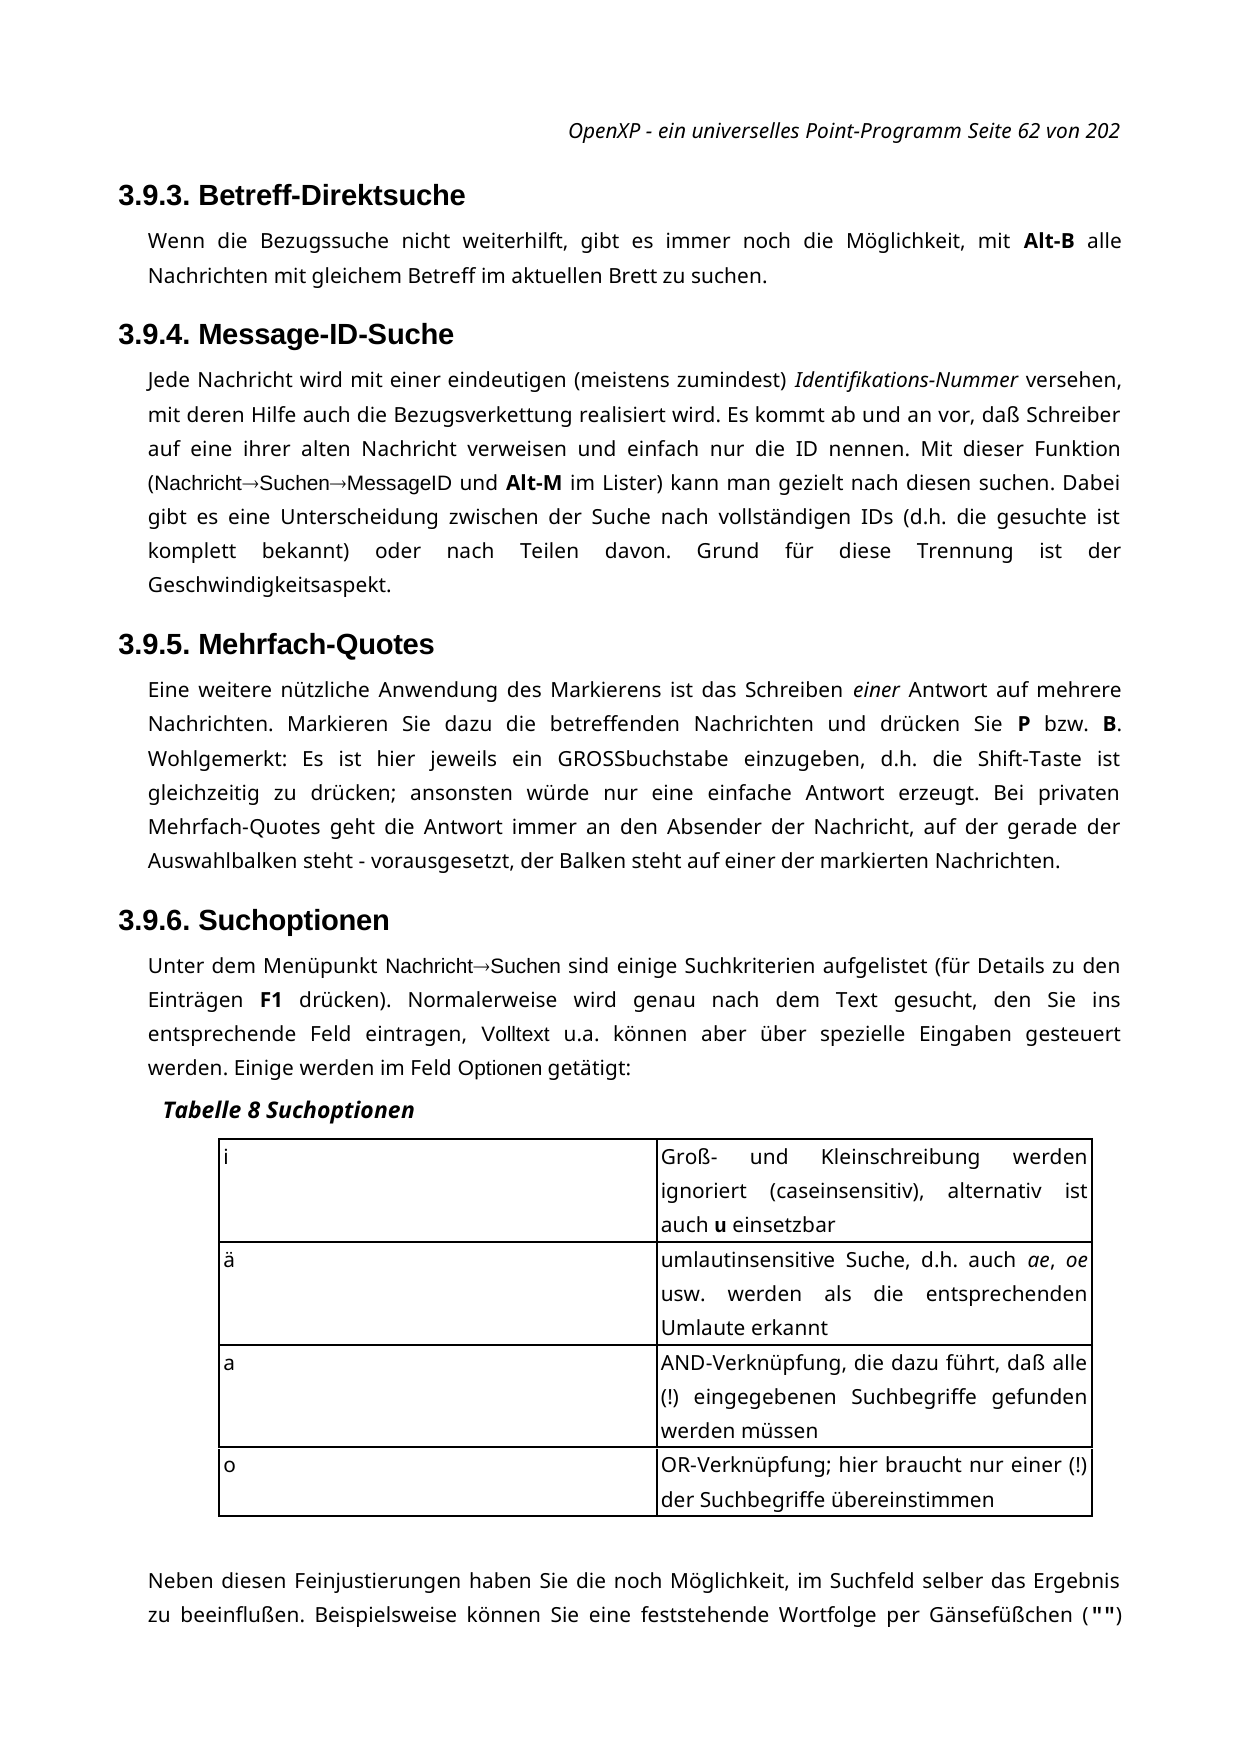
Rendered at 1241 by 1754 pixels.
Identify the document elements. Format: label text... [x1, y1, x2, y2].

text Eine weitere nützliche Anwendung des Markierens ist das Schreiben einer Antwort auf mehrere Nachrichten. Markieren Sie dazu die betreffenden Nachrichten und drücken Sie P bzw. B. Wohlgemerkt: Es ist hier jeweils ein GROSSbuchstabe einzugeben, d.h. die Shift-Taste ist gleichzeitig zu drücken; ansonsten würde nur eine einfache Antwort erzeugt. Bei privaten Mehrfach-Quotes geht die Antwort immer an den Absender der Nachricht, auf der gerade der Auswahlbalken steht - vorausgesetzt, der Balken steht auf einer der markierten Nachrichten. [148, 675, 1122, 874]
table_header Groß- und Kleinschreibung werden ignoriert (caseinsensitiv), alternativ ist auch u einsetzbar [658, 1140, 1091, 1241]
subtitle 3.9.5. Mehrfach-Quotes [118, 621, 1122, 660]
text Unter dem Menüpunkt Nachricht®Suchen sind einige Suchkriterien aufgelistet (für Details zu den Einträgen F1 drücken). Normalerweise wird genau nach dem Text gesucht, den Sie ins entsprechende Feld eintragen, Volltext u.a. können aber über spezielle Eingaben gesteuert werden. Einige werden im Feld Optionen getätigt: [148, 951, 1122, 1082]
table_cell OR-Verknüpfung; hier braucht nur einer (!) der Suchbegriffe übereinstimmen [658, 1449, 1091, 1515]
table_cell ä [220, 1243, 656, 1344]
text Wenn die Bezugssuche nicht weiterhilft, gibt es immer noch die Möglichkeit, mit Alt-B alle Nachrichten mit gleichem Betreff im aktuellen Brett zu suchen. [148, 226, 1122, 289]
subtitle 3.9.6. Suchoptionen [118, 897, 1122, 936]
table_cell umlautinsensitive Suche, d.h. auch ae, oe usw. werden als die entsprechenden Umlaute erkannt [658, 1243, 1091, 1344]
table_cell AND-Verknüpfung, die dazu führt, daß alle (!) eingegebenen Suchbegriffe gefunden werden müssen [658, 1346, 1091, 1446]
subtitle 3.9.3. Betreff-Direktsuche [118, 173, 1122, 212]
text Neben diesen Feinjustierungen haben Sie die noch Möglichkeit, im Suchfeld selber das Ergebnis zu beeinflußen. Beispielsweise können Sie eine feststehende Wortfolge per Gänsefüßchen ("") [148, 1566, 1122, 1629]
text Jede Nachricht wird mit einer eindeutigen (meistens zumindest) Identifikations-Nummer versehen, mit deren Hilfe auch die Bezugsverkettung realisiert wird. Es kommt ab und an vor, daß Schreiber auf eine ihrer alten Nachricht verweisen und einfach nur die ID nennen. Mit dieser Funktion (Nachricht®Suchen®MessageID und Alt-M im Lister) kann man gezielt nach diesen suchen. Dabei gibt es eine Unterscheidung zwischen der Suche nach vollständigen IDs (d.h. die gesuchte ist komplett bekannt) oder nach Teilen davon. Grund für diese Trennung ist der Geschwindigkeitsaspekt. [148, 365, 1122, 599]
table_cell a [220, 1346, 656, 1446]
text Tabelle 8 Suchoptionen [162, 1094, 1122, 1125]
table_header i [220, 1140, 656, 1241]
subtitle 3.9.4. Message-ID-Suche [118, 312, 1122, 351]
table_cell o [220, 1449, 656, 1515]
